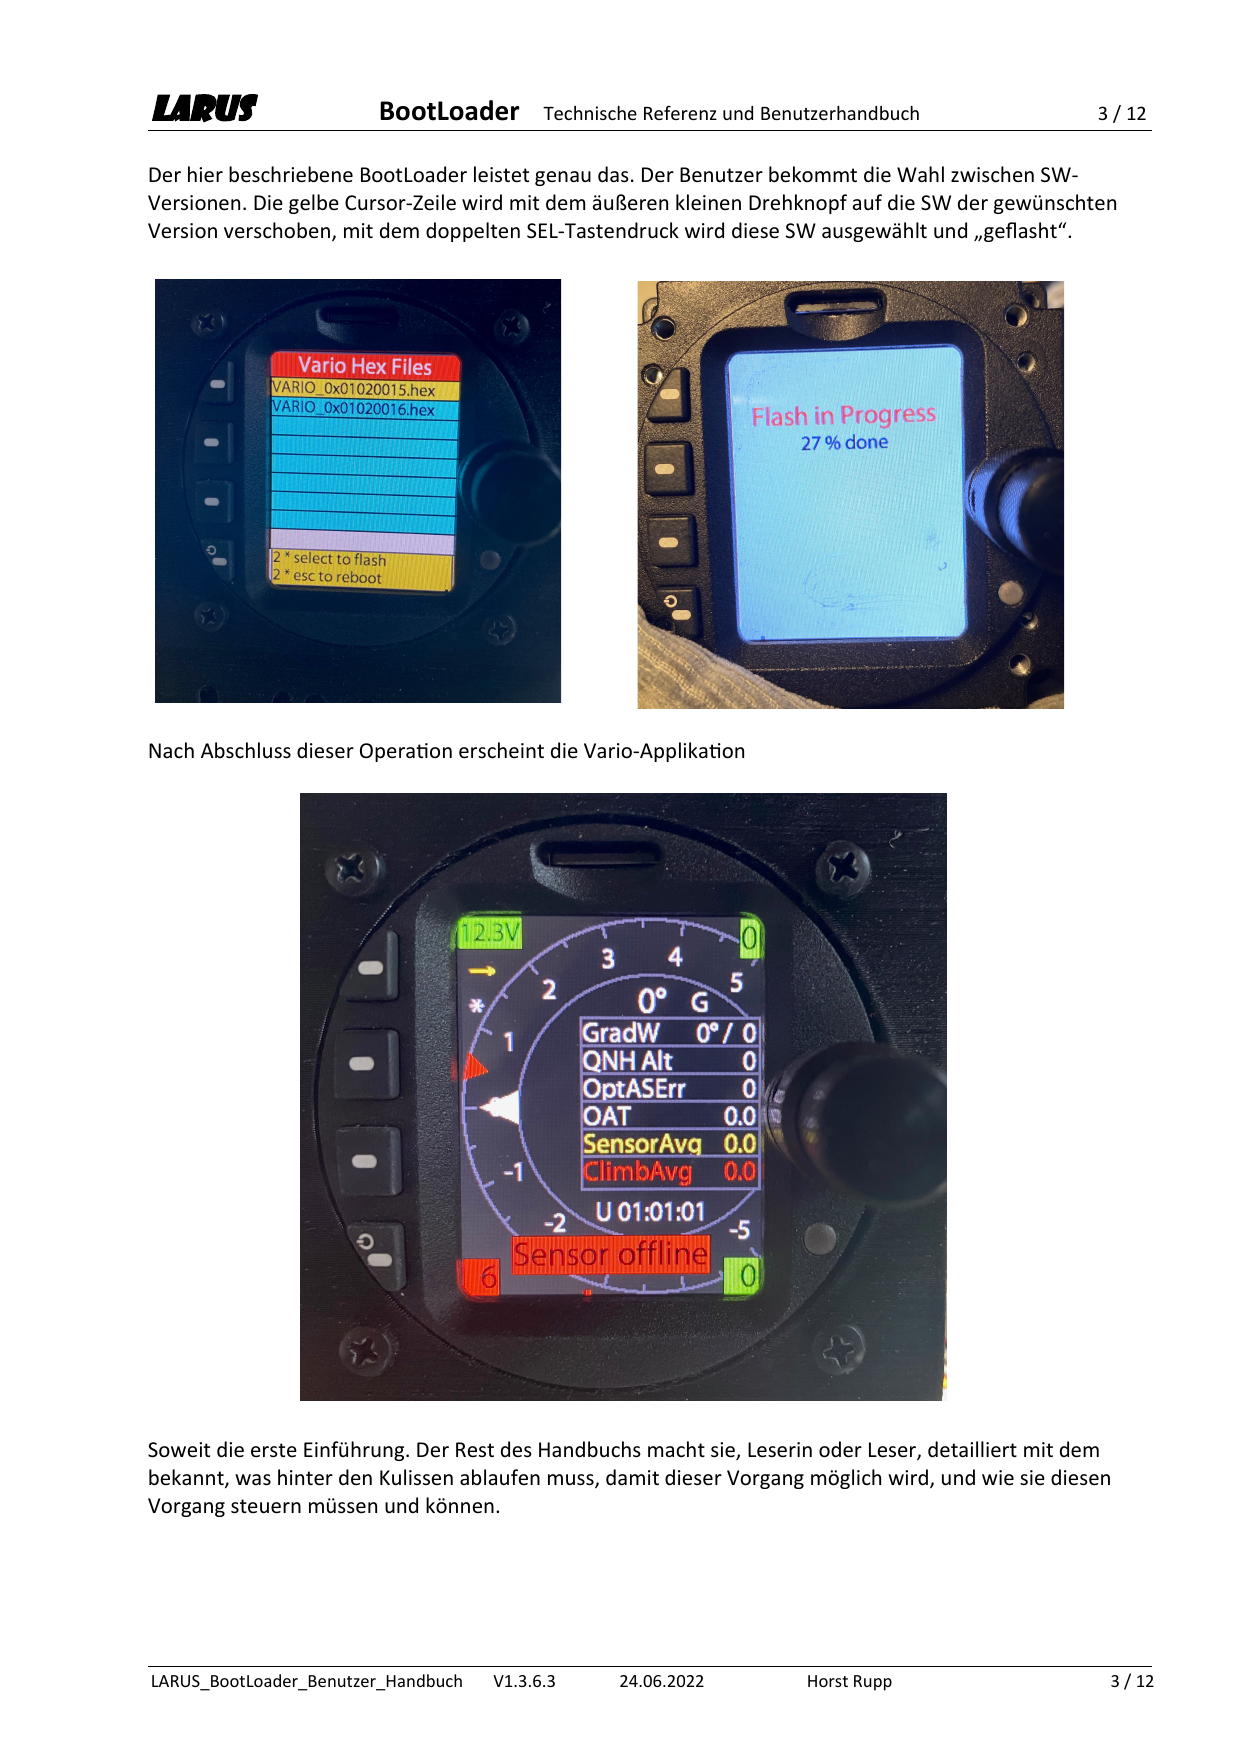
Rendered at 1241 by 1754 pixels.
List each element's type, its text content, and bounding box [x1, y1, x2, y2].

text Der hier beschriebene BootLoader leistet genau das. Der Benutzer bekommt die Wahl zwischen SW-Versionen. Die gelbe Cursor-Zeile wird mit dem äußeren kleinen Drehknopf auf die SW der gewünschten Version verschoben, mit dem doppelten SEL-Tastendruck wird diese SW ausgewählt und „geflasht“. [148, 160, 1152, 244]
picture [155, 279, 562, 703]
picture [637, 281, 1065, 709]
picture [300, 793, 947, 1401]
text Nach Abschluss dieser Operation erscheint die Vario-Applikation [148, 736, 1152, 764]
text Soweit die erste Einführung. Der Rest des Handbuchs macht sie, Leserin oder Leser, detailliert mit dem bekannt, was hinter den Kulissen ablaufen muss, damit dieser Vorgang möglich wird, und wie sie diesen Vorgang steuern müssen und können. [148, 1435, 1152, 1519]
